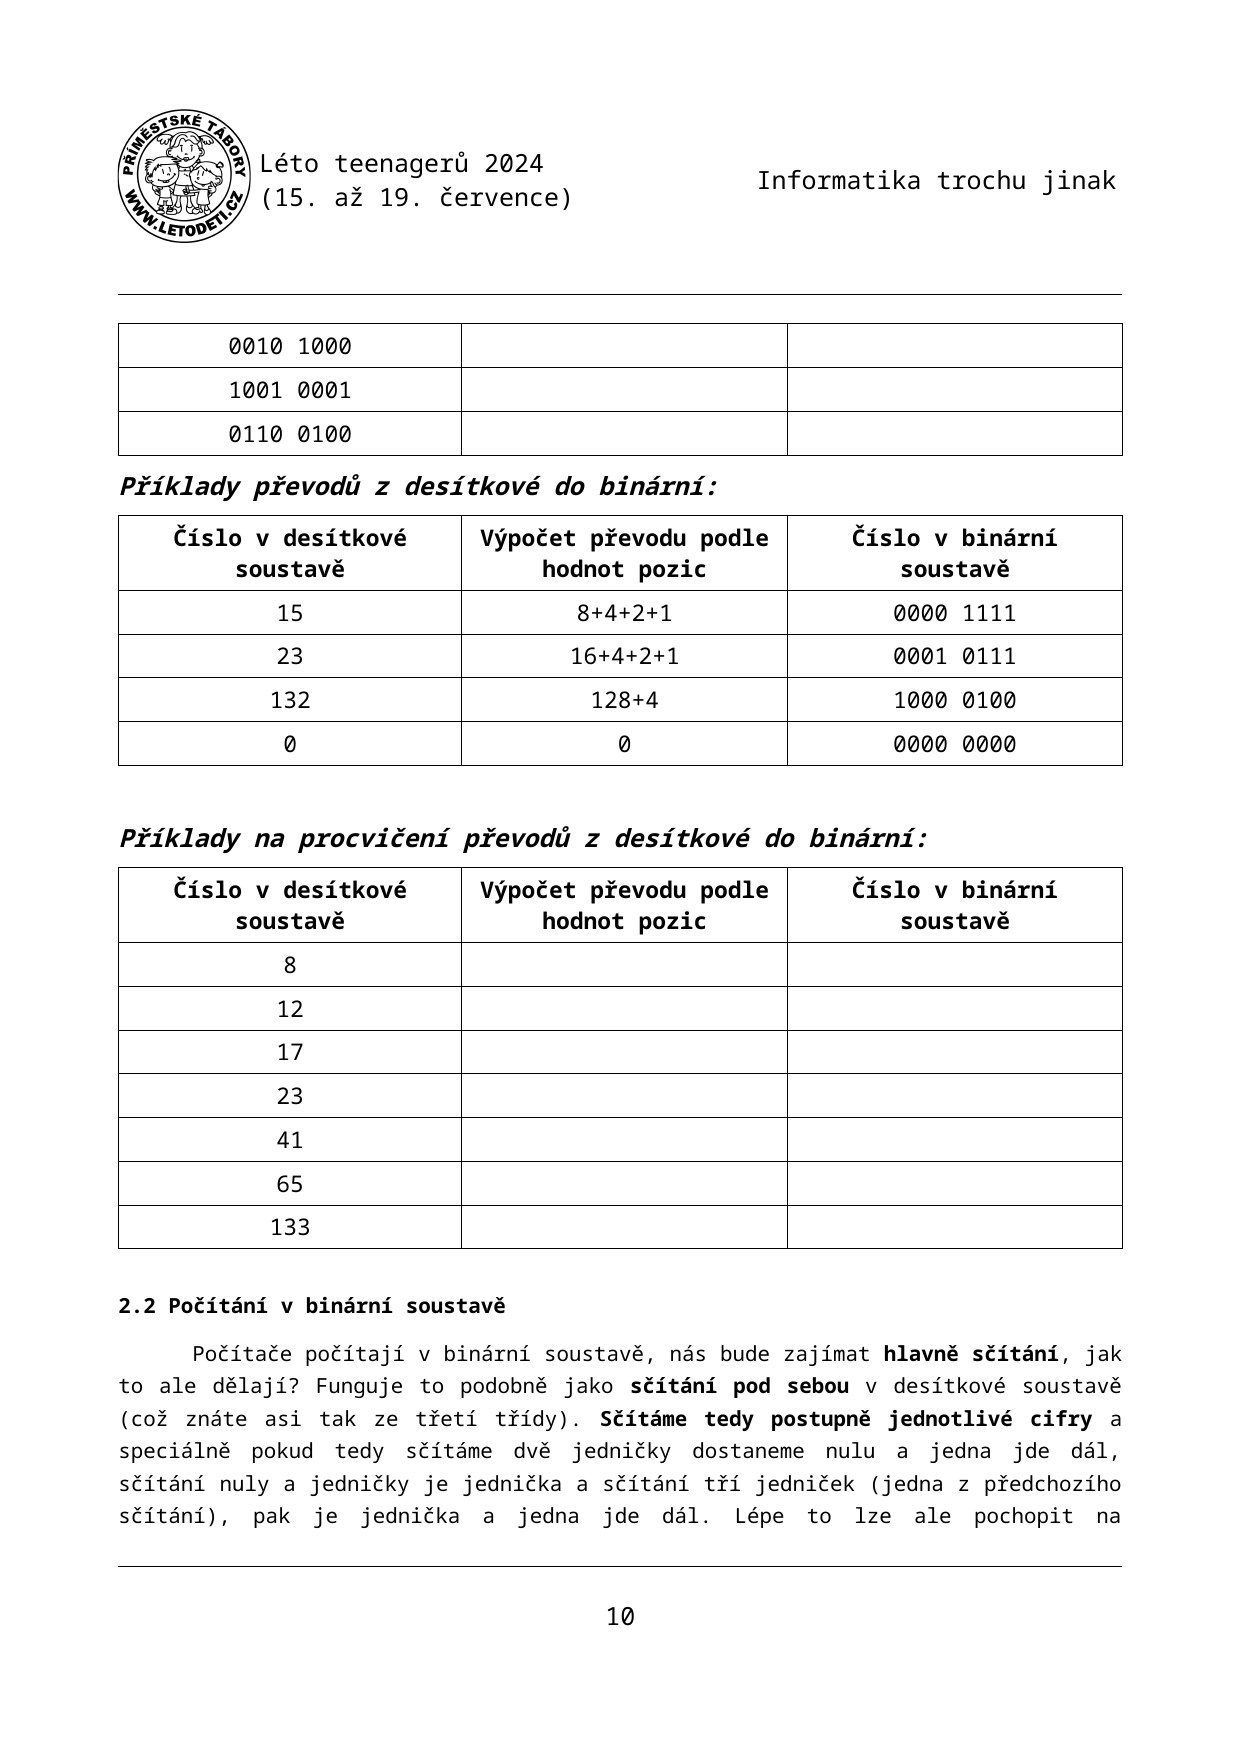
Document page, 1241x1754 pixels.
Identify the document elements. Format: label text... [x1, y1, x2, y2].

table_cell 1001 0001 [119, 368, 461, 411]
table_cell [788, 1118, 1122, 1161]
table_header Číslo v binární soustavě [788, 868, 1122, 942]
table_cell 16+4+2+1 [462, 635, 787, 677]
table_cell 132 [119, 678, 461, 721]
table_cell 0 [462, 722, 787, 765]
table_cell 23 [119, 635, 461, 677]
table_cell 0110 0100 [119, 412, 461, 454]
table_cell [788, 943, 1122, 986]
table_cell [462, 412, 787, 454]
table_cell [462, 368, 787, 411]
table_cell [788, 368, 1122, 411]
table_header Výpočet převodu podle hodnot pozic [462, 516, 787, 590]
text 2.2 Počítání v binární soustavě [118, 1291, 1122, 1320]
table_cell [462, 1031, 787, 1073]
table_cell 0000 0000 [788, 722, 1122, 765]
table_cell 133 [119, 1206, 461, 1248]
text Příklady převodů z desítkové do binární: [118, 468, 1122, 502]
picture [117, 107, 251, 243]
table_cell [788, 412, 1122, 454]
table_cell [788, 324, 1122, 367]
table_cell 65 [119, 1162, 461, 1204]
table_cell 0 [119, 722, 461, 765]
table_cell 8+4+2+1 [462, 591, 787, 633]
table_header Číslo v desítkové soustavě [119, 516, 461, 590]
table_cell [462, 324, 787, 367]
table_cell 0001 0111 [788, 635, 1122, 677]
table_cell 41 [119, 1118, 461, 1161]
table_cell 1000 0100 [788, 678, 1122, 721]
table_cell [462, 1074, 787, 1117]
table_cell [462, 943, 787, 986]
table_cell 17 [119, 1031, 461, 1073]
table_header Číslo v binární soustavě [788, 516, 1122, 590]
table_cell 0010 1000 [119, 324, 461, 367]
table_header Výpočet převodu podle hodnot pozic [462, 868, 787, 942]
table_cell [788, 987, 1122, 1029]
table_cell 12 [119, 987, 461, 1029]
table_cell [462, 1206, 787, 1248]
table_cell [788, 1206, 1122, 1248]
text Příklady na procvičení převodů z desítkové do binární: [118, 820, 1122, 854]
table_cell 8 [119, 943, 461, 986]
table_cell [462, 1118, 787, 1161]
table_cell 128+4 [462, 678, 787, 721]
table_cell [788, 1074, 1122, 1117]
table_cell [462, 987, 787, 1029]
table_cell [462, 1162, 787, 1204]
table_cell [788, 1031, 1122, 1073]
table_cell 0000 1111 [788, 591, 1122, 633]
table_cell 23 [119, 1074, 461, 1117]
table_cell 15 [119, 591, 461, 633]
table_header Číslo v desítkové soustavě [119, 868, 461, 942]
text Počítače počítají v binární soustavě, nás bude zajímat hlavně sčítání, jak to ale dělají? Funguje to podobně jako sčítání pod sebou v desítkové soustavě (což znáte asi tak ze třetí třídy). Sčítáme tedy postupně jednotlivé cifry a speciálně pokud tedy sčítáme dvě jedničky dostaneme nulu a jedna jde dál, sčítání nuly a jedničky je jednička a sčítání tří jedniček (jedna z předchozího sčítání), pak je jednička a jedna jde dál. Lépe to lze ale pochopit na [118, 1339, 1122, 1530]
table_cell [788, 1162, 1122, 1204]
